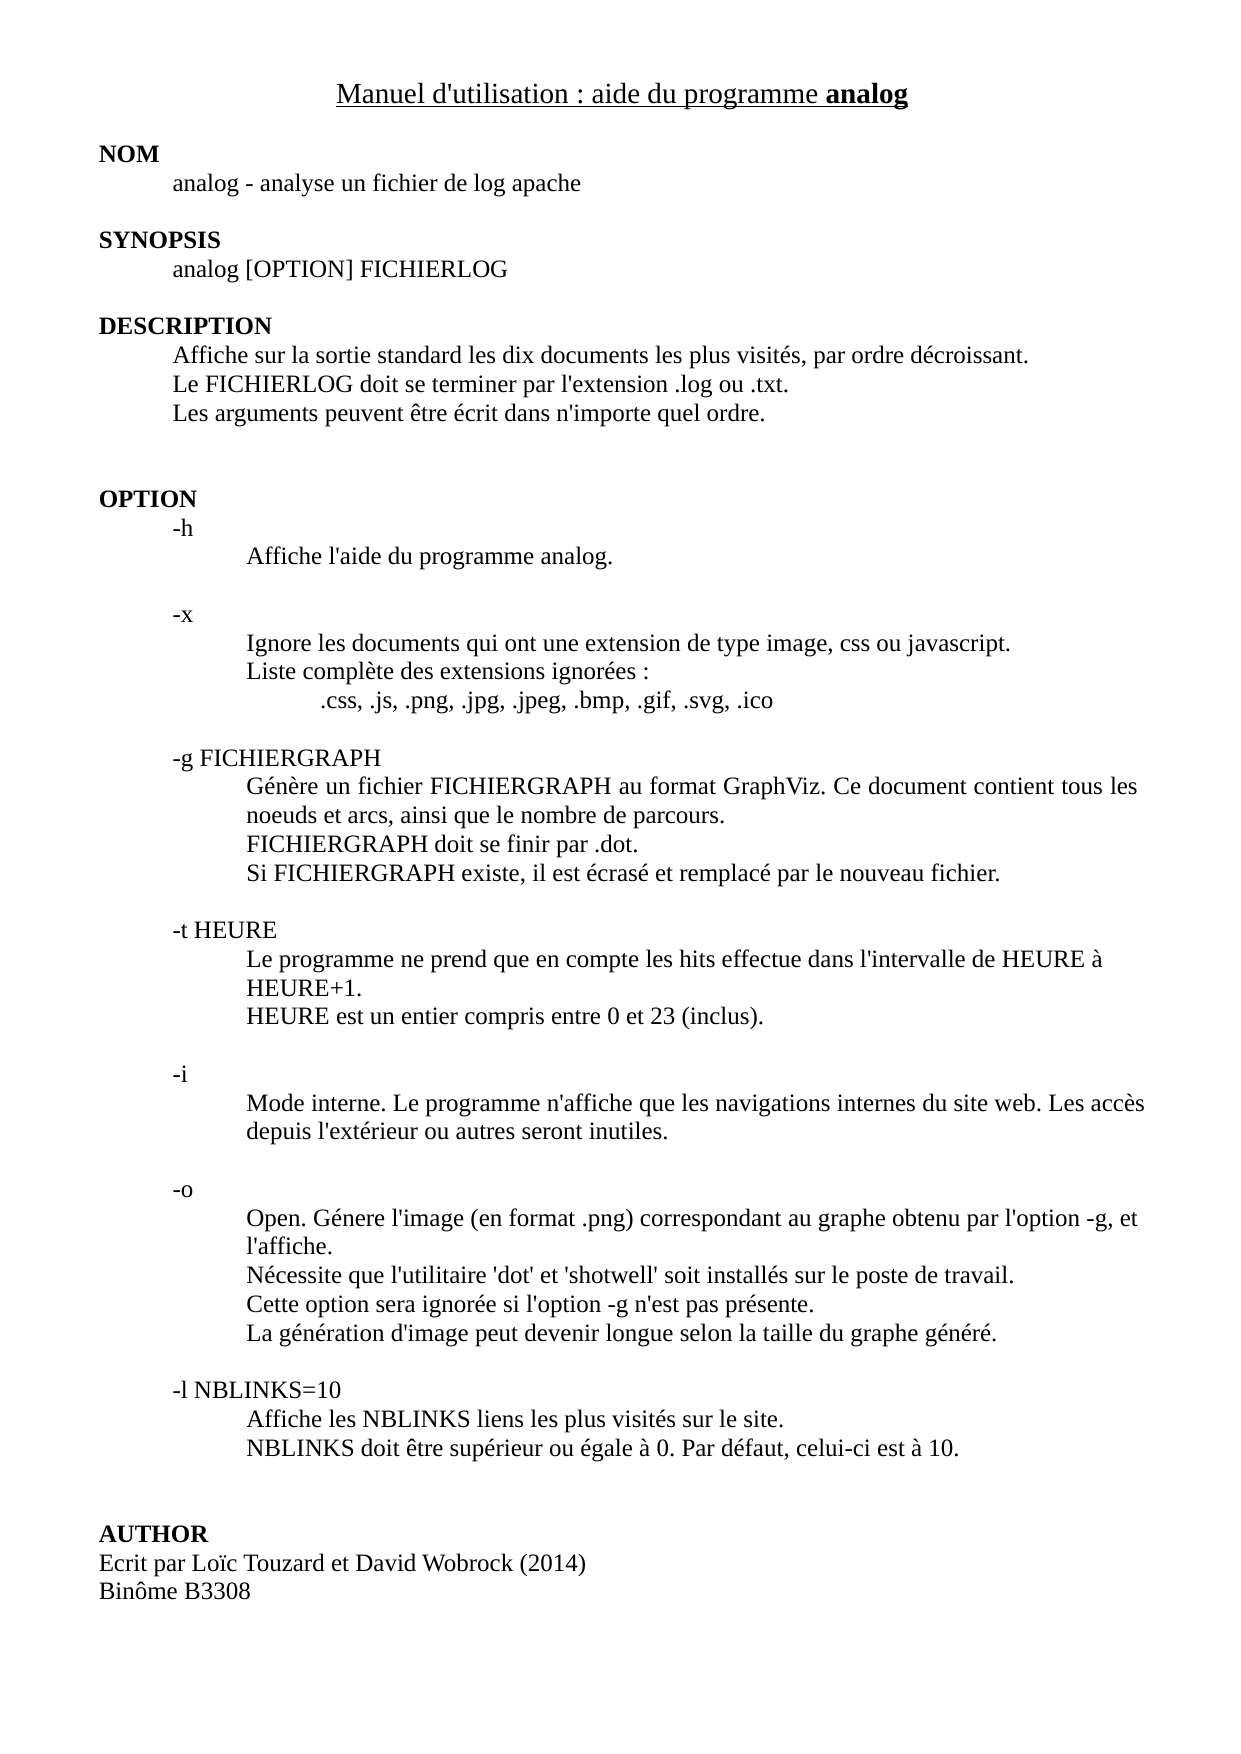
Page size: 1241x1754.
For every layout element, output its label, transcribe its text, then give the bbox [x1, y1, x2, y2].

text -g FICHIERGRAPH [98, 743, 1145, 771]
text Génère un fichier FICHIERGRAPH au format GraphViz. Ce document contient tous les noeuds et arcs, ainsi que le nombre de parcours. [98, 771, 1145, 829]
text DESCRIPTION [98, 311, 1145, 340]
text -i [98, 1059, 1145, 1088]
text NOM [98, 139, 1145, 168]
text -h [98, 513, 1145, 541]
text Affiche sur la sortie standard les dix documents les plus visités, par ordre décroissant. [98, 340, 1145, 369]
text -t HEURE [98, 915, 1145, 944]
text Le FICHIERLOG doit se terminer par l'extension .log ou .txt. [98, 369, 1145, 398]
text Affiche l'aide du programme analog. [98, 541, 1145, 570]
text Mode interne. Le programme n'affiche que les navigations internes du site web. Les accès depuis l'extérieur ou autres seront inutiles. [98, 1088, 1145, 1145]
text Liste complète des extensions ignorées : [98, 656, 1145, 685]
text -l NBLINKS=10 [98, 1375, 1145, 1404]
text Open. Génere l'image (en format .png) correspondant au graphe obtenu par l'option -g, et l'affiche. [98, 1203, 1145, 1260]
text Ignore les documents qui ont une extension de type image, css ou javascript. [98, 628, 1145, 656]
text HEURE est un entier compris entre 0 et 23 (inclus). [98, 1001, 1145, 1030]
text -o [98, 1174, 1145, 1203]
text Cette option sera ignorée si l'option -g n'est pas présente. [98, 1289, 1145, 1318]
text Si FICHIERGRAPH existe, il est écrasé et remplacé par le nouveau fichier. [98, 858, 1145, 886]
text NBLINKS doit être supérieur ou égale à 0. Par défaut, celui-ci est à 10. [98, 1433, 1145, 1461]
text Affiche les NBLINKS liens les plus visités sur le site. [98, 1404, 1145, 1433]
text Le programme ne prend que en compte les hits effectue dans l'intervalle de HEURE à HEURE+1. [98, 944, 1145, 1001]
text -x [98, 599, 1145, 628]
text FICHIERGRAPH doit se finir par .dot. [98, 829, 1145, 858]
text La génération d'image peut devenir longue selon la taille du graphe généré. [98, 1318, 1145, 1346]
text Les arguments peuvent être écrit dans n'importe quel ordre. [98, 398, 1145, 426]
text OPTION [98, 484, 1145, 513]
text Nécessite que l'utilitaire 'dot' et 'shotwell' soit installés sur le poste de travail. [98, 1260, 1145, 1289]
text analog - analyse un fichier de log apache [98, 168, 1145, 196]
text Binôme B3308 [98, 1576, 1145, 1605]
text Manuel d'utilisation : aide du programme analog [98, 77, 1145, 110]
text AUTHOR [98, 1519, 1145, 1548]
text Ecrit par Loïc Touzard et David Wobrock (2014) [98, 1548, 1145, 1576]
text analog [OPTION] FICHIERLOG [98, 254, 1145, 283]
text .css, .js, .png, .jpg, .jpeg, .bmp, .gif, .svg, .ico [98, 685, 1145, 714]
text SYNOPSIS [98, 225, 1145, 254]
